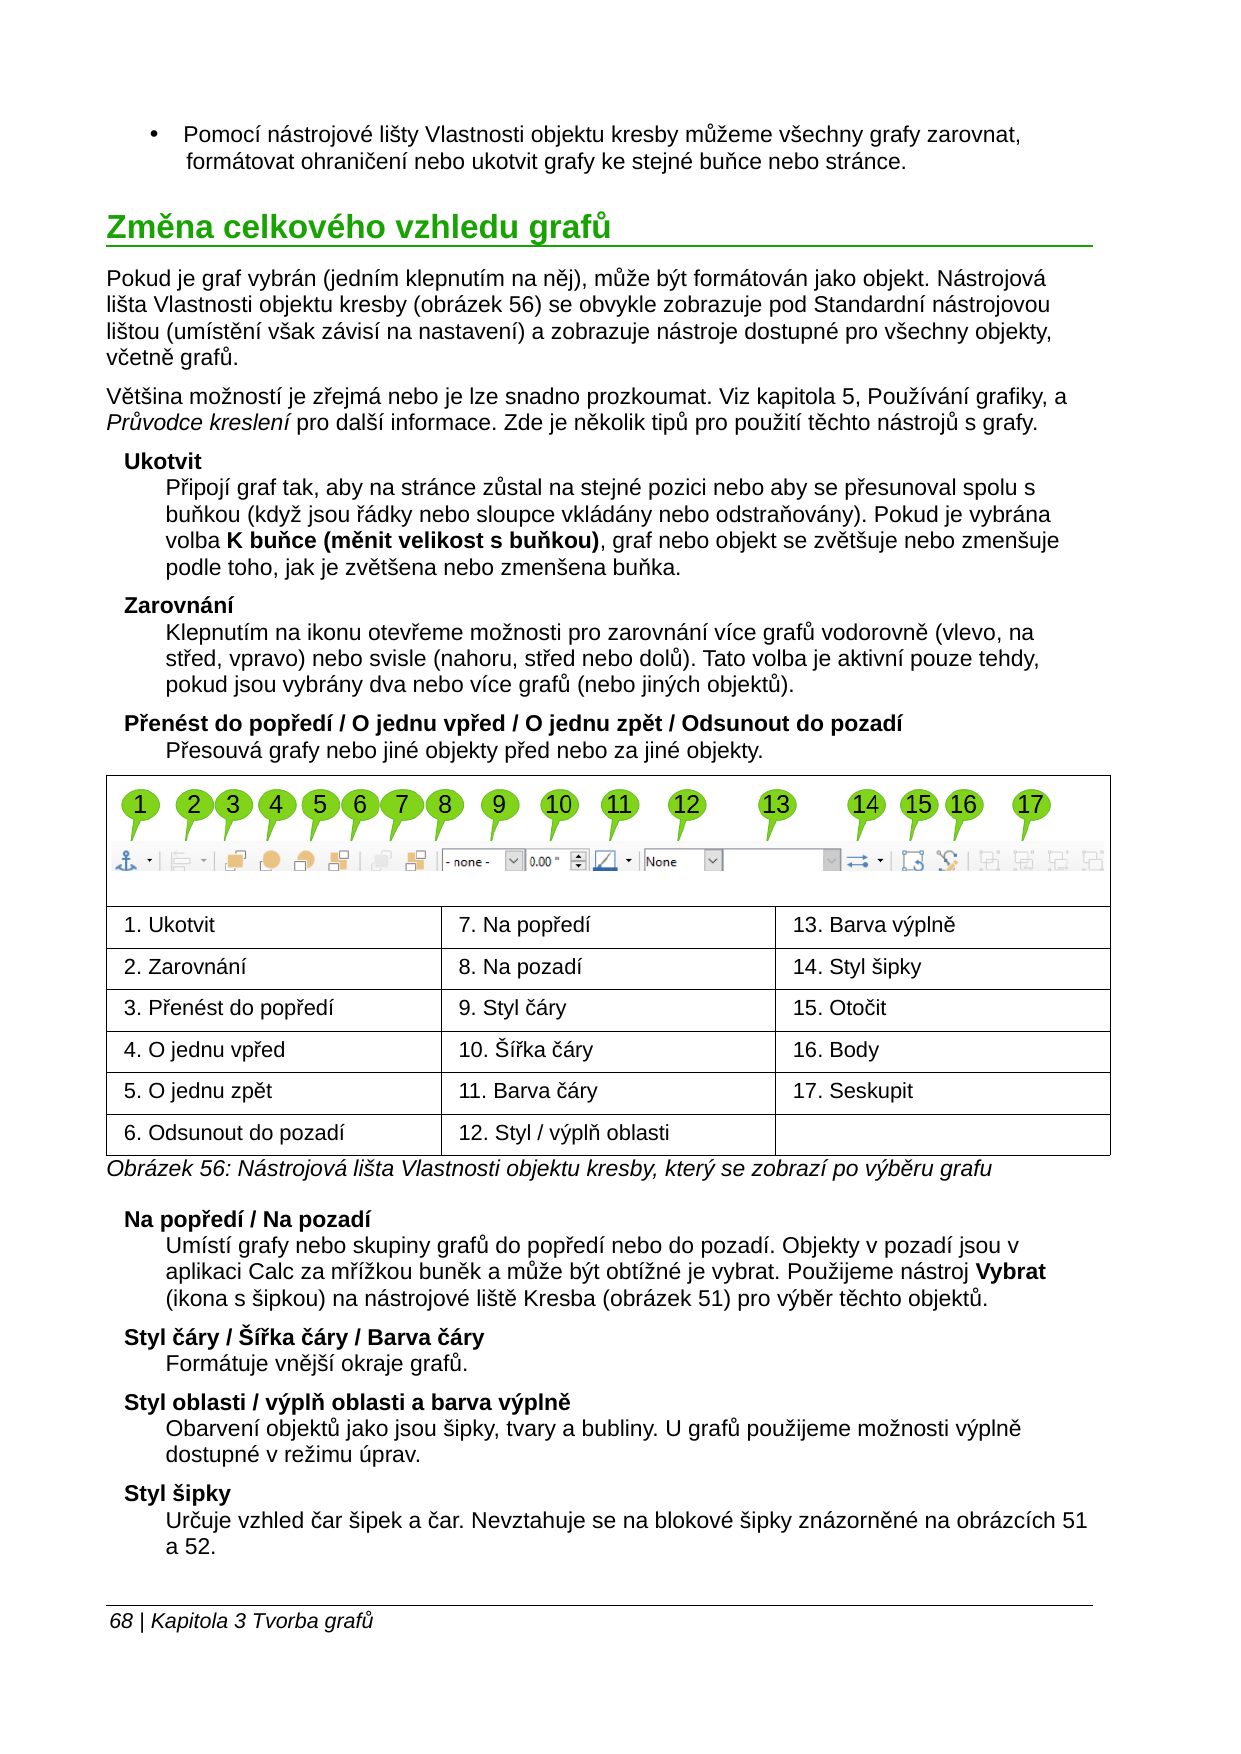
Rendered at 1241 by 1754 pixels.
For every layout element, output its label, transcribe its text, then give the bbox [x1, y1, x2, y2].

table_cell 10. Šířka čáry [442, 1032, 775, 1072]
picture [111, 781, 1105, 871]
text Umístí grafy nebo skupiny grafů do popředí nebo do pozadí. Objekty v pozadí jsou v aplikaci Calc za mřížkou buněk a může být obtížné je vybrat. Použijeme nástroj Vybrat (ikona s šipkou) na nástrojové liště Kresba (obrázek 51) pro výběr těchto objektů. [165, 1232, 1093, 1311]
text Připojí graf tak, aby na stránce zůstal na stejné pozici nebo aby se přesunoval spolu s buňkou (když jsou řádky nebo sloupce vkládány nebo odstraňovány). Pokud je vybrána volba K buňce (měnit velikost s buňkou), graf nebo objekt se zvětšuje nebo zmenšuje podle toho, jak je zvětšena nebo zmenšena buňka. [165, 474, 1093, 580]
text Formátuje vnější okraje grafů. [165, 1350, 1093, 1376]
text Styl oblasti / výplň oblasti a barva výplně [124, 1389, 1093, 1415]
text Většina možností je zřejmá nebo je lze snadno prozkoumat. Viz kapitola 5, Používání grafiky, a Průvodce kreslení pro další informace. Zde je několik tipů pro použití těchto nástrojů s grafy. [106, 383, 1093, 436]
text Na popředí / Na pozadí [124, 1206, 1093, 1232]
text Přenést do popředí / O jednu vpřed / O jednu zpět / Odsunout do pozadí [124, 710, 1093, 737]
text Klepnutím na ikonu otevřeme možnosti pro zarovnání více grafů vodorovně (vlevo, na střed, vpravo) nebo svisle (nahoru, střed nebo dolů). Tato volba je aktivní pouze tehdy, pokud jsou vybrány dva nebo více grafů (nebo jiných objektů). [165, 619, 1093, 698]
table_cell 8. Na pozadí [442, 949, 775, 989]
text Styl šipky [124, 1480, 1093, 1507]
table_cell 17. Seskupit [776, 1073, 1110, 1114]
table_cell 4. O jednu vpřed [107, 1032, 441, 1072]
subtitle Změna celkového vzhledu grafů [106, 207, 1093, 245]
table_cell 2. Zarovnání [107, 949, 441, 989]
text Přesouvá grafy nebo jiné objekty před nebo za jiné objekty. [165, 737, 1093, 763]
table_cell 6. Odsunout do pozadí [107, 1115, 441, 1155]
text Obarvení objektů jako jsou šipky, tvary a bubliny. U grafů použijeme možnosti výplně dostupné v režimu úprav. [165, 1415, 1093, 1468]
table_header [107, 776, 1110, 906]
table_cell 14. Styl šipky [776, 949, 1110, 989]
table_cell 11. Barva čáry [442, 1073, 775, 1114]
table_cell 7. Na popředí [442, 907, 775, 948]
table_cell 3. Přenést do popředí [107, 990, 441, 1031]
text Obrázek 56: Nástrojová lišta Vlastnosti objektu kresby, který se zobrazí po výběru grafu [106, 1156, 1110, 1182]
text Styl čáry / Šířka čáry / Barva čáry [124, 1323, 1093, 1350]
table_cell 12. Styl / výplň oblasti [442, 1115, 775, 1155]
table_cell 16. Body [776, 1032, 1110, 1072]
table_cell 9. Styl čáry [442, 990, 775, 1031]
text Zarovnání [124, 592, 1093, 619]
table_cell 5. O jednu zpět [107, 1073, 441, 1114]
table_cell [776, 1115, 1110, 1155]
table_cell 13. Barva výplně [776, 907, 1110, 948]
text Pokud je graf vybrán (jedním klepnutím na něj), může být formátován jako objekt. Nástrojová lišta Vlastnosti objektu kresby (obrázek 56) se obvykle zobrazuje pod Standardní nástrojovou lištou (umístění však závisí na nastavení) a zobrazuje nástroje dostupné pro všechny objekty, včetně grafů. [106, 265, 1093, 370]
list Pomocí nástrojové lišty Vlastnosti objektu kresby můžeme všechny grafy zarovnat, formátovat ohraničení nebo ukotvit grafy ke stejné buňce nebo stránce. [144, 118, 1093, 177]
table_cell 1. Ukotvit [107, 907, 441, 948]
table_cell 15. Otočit [776, 990, 1110, 1031]
text Ukotvit [124, 448, 1093, 474]
text Určuje vzhled čar šipek a čar. Nevztahuje se na blokové šipky znázorněné na obrázcích 51 a 52. [165, 1507, 1093, 1559]
